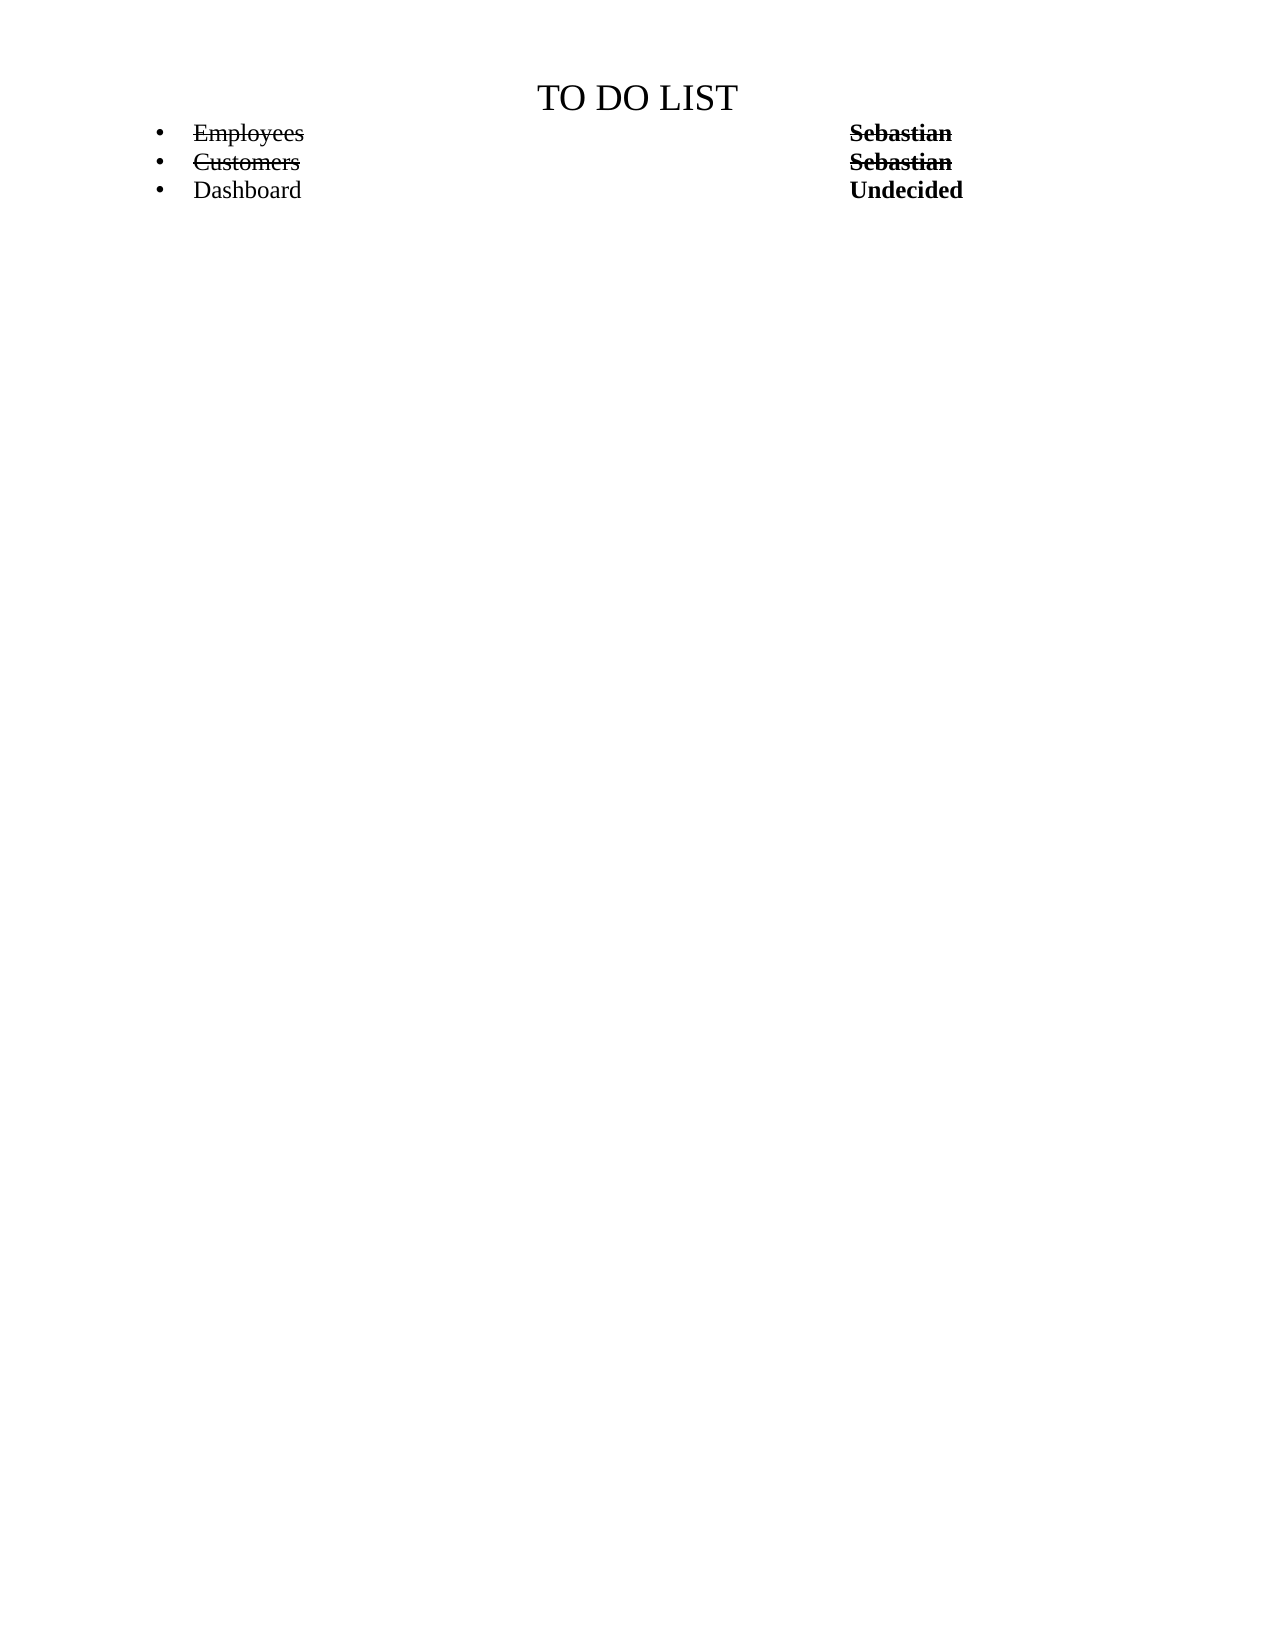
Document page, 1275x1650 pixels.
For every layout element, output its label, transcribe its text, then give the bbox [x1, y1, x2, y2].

list Dashboard Undecided [156, 176, 1157, 204]
list Customers Sebastian [156, 147, 1157, 176]
list Employees Sebastian [156, 118, 1157, 147]
